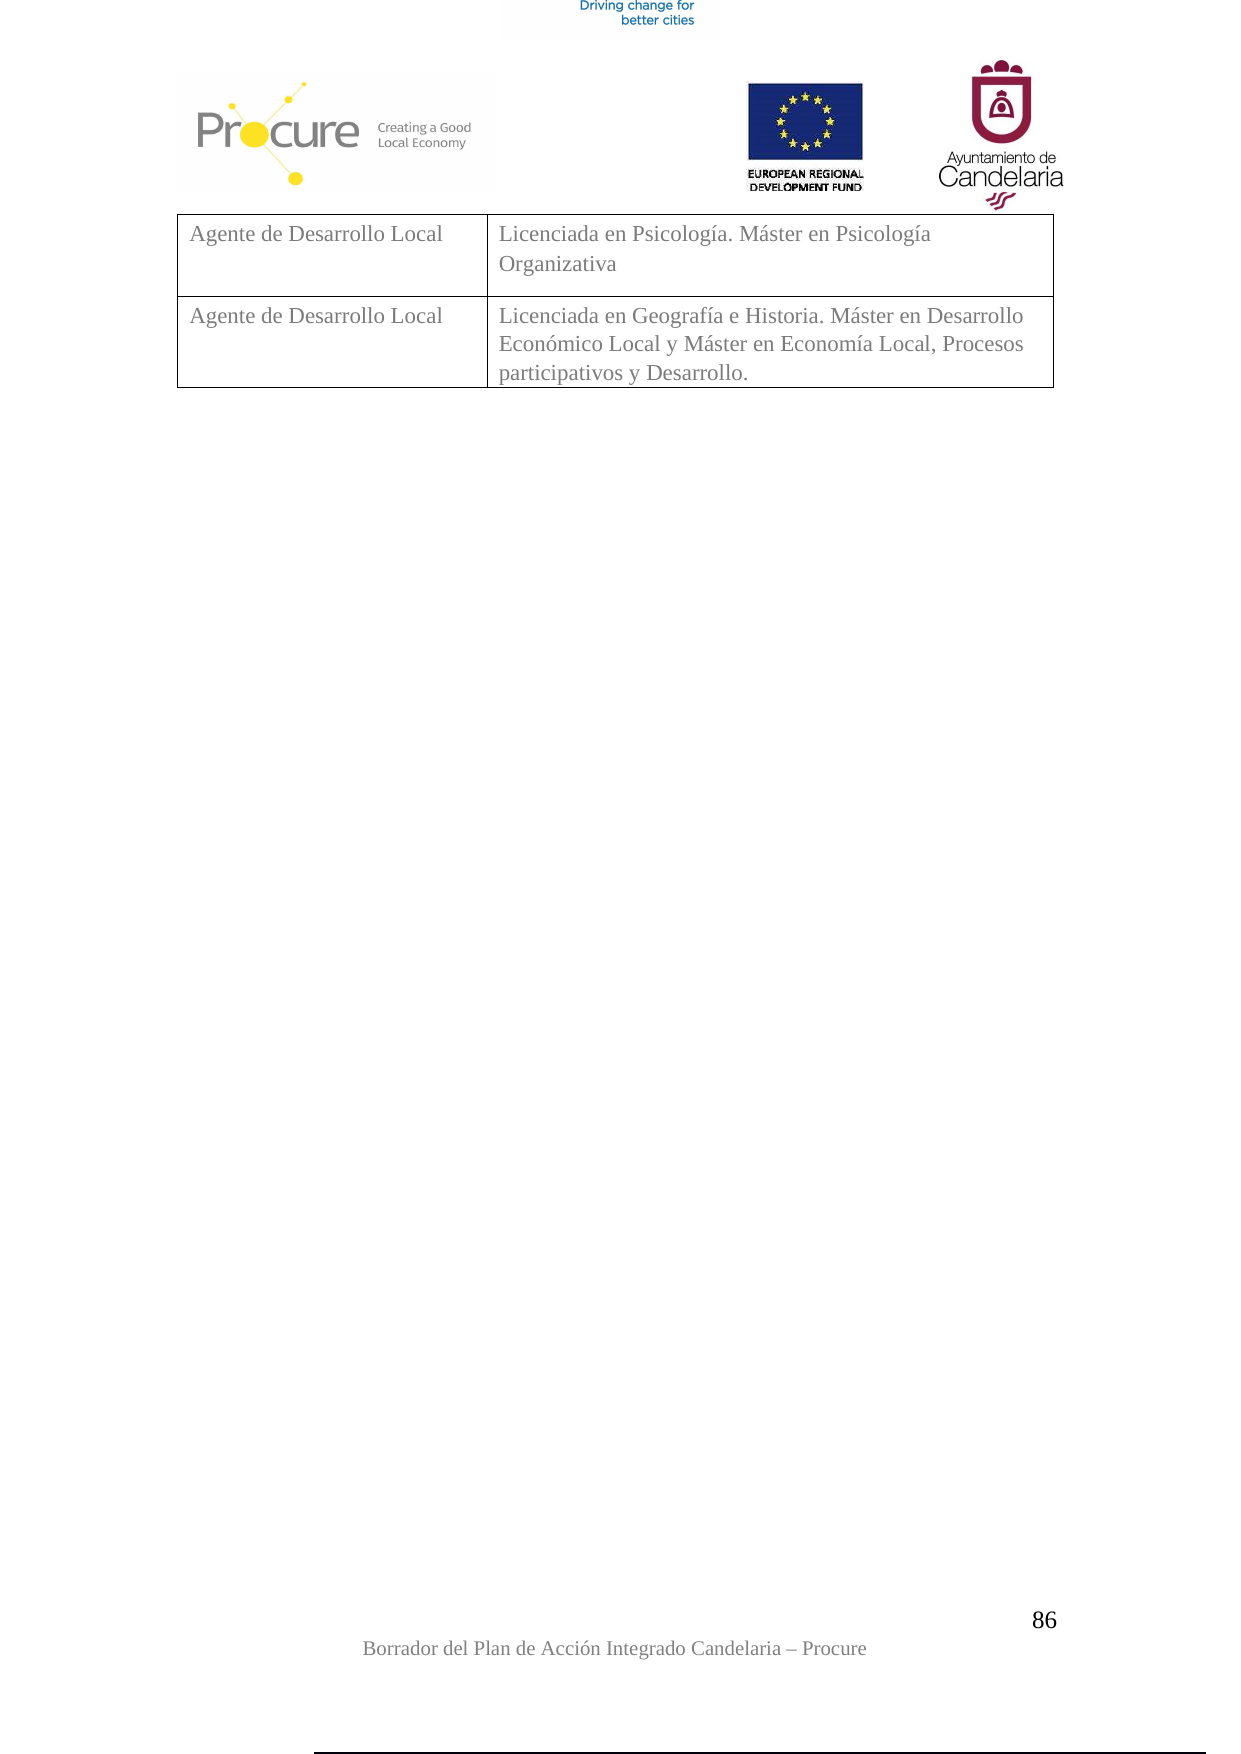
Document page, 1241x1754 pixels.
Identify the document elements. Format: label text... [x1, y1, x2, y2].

table_cell Licenciada en Psicología. Máster en Psicología Organizativa [488, 215, 1053, 296]
table_cell Agente de Desarrollo Local [178, 297, 487, 387]
table_cell Agente de Desarrollo Local [178, 215, 487, 296]
table_cell Licenciada en Geografía e Historia. Máster en Desarrollo Económico Local y Máster en Economía Local, Procesos participativos y Desarrollo. [488, 297, 1053, 387]
